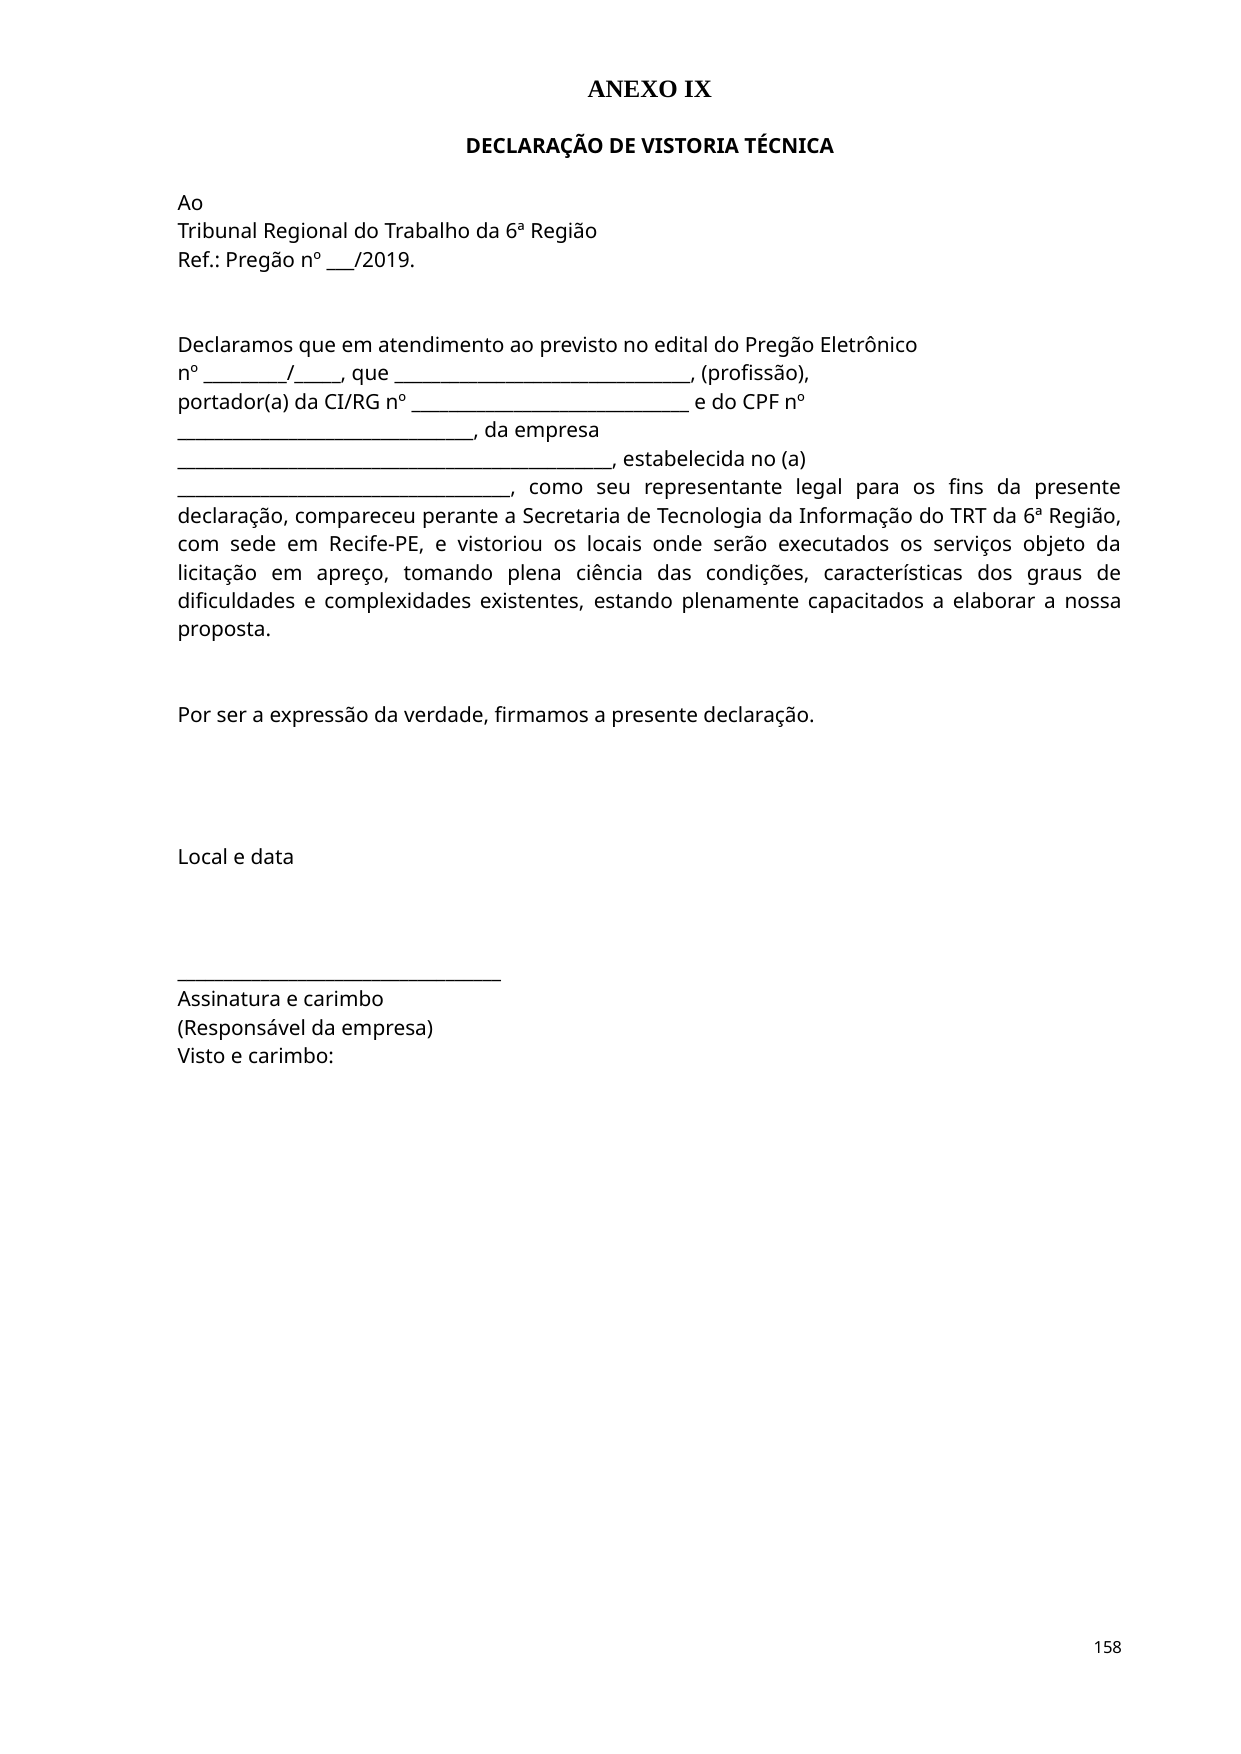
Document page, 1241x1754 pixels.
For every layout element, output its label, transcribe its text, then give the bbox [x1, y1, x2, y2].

text Assinatura e carimbo [177, 984, 1122, 1013]
text Visto e carimbo: [177, 1041, 1122, 1069]
text (Responsável da empresa) [177, 1013, 1122, 1041]
text DECLARAÇÃO DE VISTORIA TÉCNICA [177, 131, 1122, 159]
text Por ser a expressão da verdade, firmamos a presente declaração. [177, 700, 1122, 728]
text _______________________________________________, estabelecida no (a) [177, 444, 1122, 472]
text Local e data [177, 842, 1122, 870]
text ____________________________________, como seu representante legal para os fins da presente declaração, compareceu perante a Secretaria de Tecnologia da Informação do TRT da 6ª Região, com sede em Recife-PE, e vistoriou os locais onde serão executados os serviços objeto da licitação em apreço, tomando plena ciência das condições, características dos graus de dificuldades e complexidades existentes, estando plenamente capacitados a elaborar a nossa proposta. [177, 472, 1122, 643]
text Ao [177, 188, 1122, 216]
text Declaramos que em atendimento ao previsto no edital do Pregão Eletrônico [177, 330, 1122, 358]
text Tribunal Regional do Trabalho da 6ª Região [177, 216, 1122, 245]
text portador(a) da CI/RG nº ______________________________ e do CPF nº [177, 387, 1122, 415]
text ___________________________________ [177, 956, 1122, 984]
text Ref.: Pregão nº ___/2019. [177, 245, 1122, 273]
text nº _________/_____, que ________________________________, (profissão), [177, 358, 1122, 387]
text ANEXO IX [177, 74, 1122, 103]
text ________________________________, da empresa [177, 415, 1122, 444]
